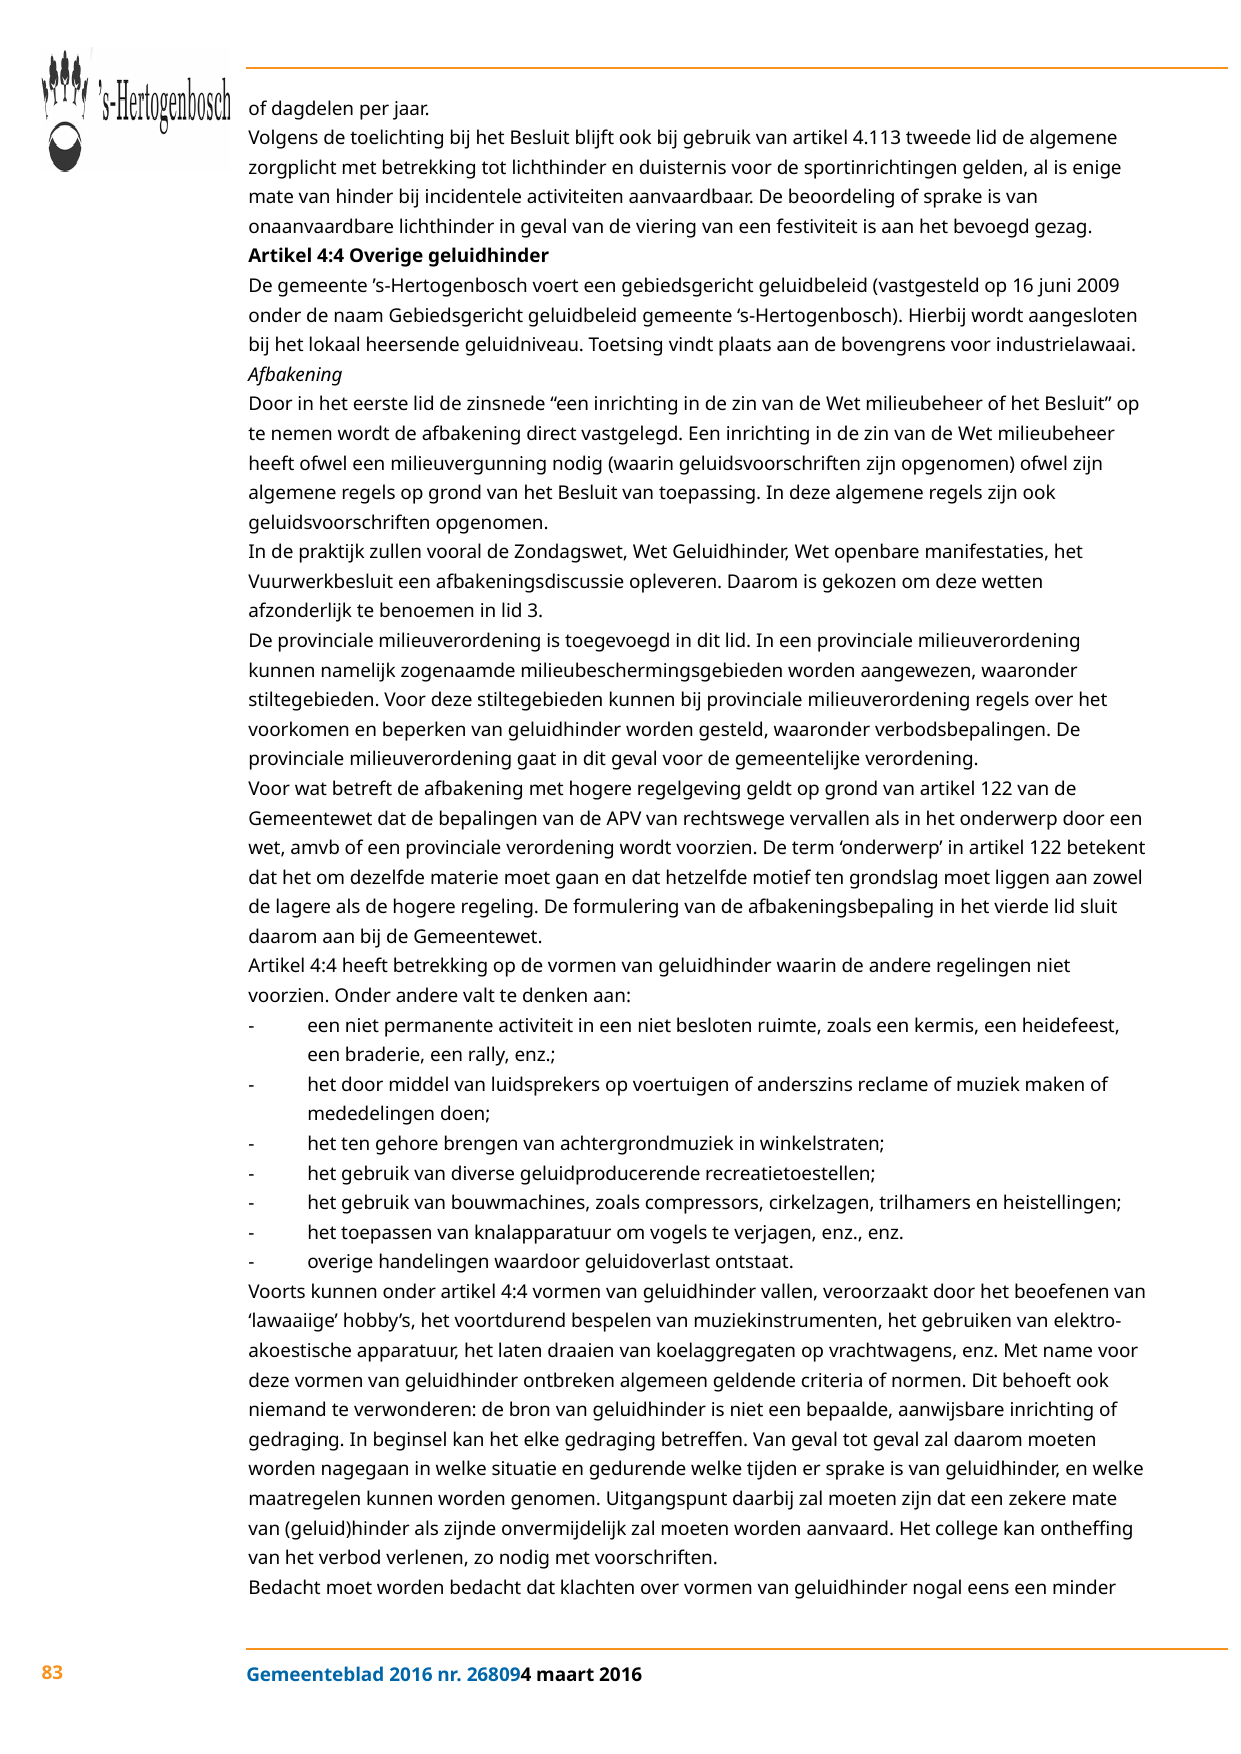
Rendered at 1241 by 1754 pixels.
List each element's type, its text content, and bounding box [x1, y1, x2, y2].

text De provinciale milieuverordening is toegevoegd in dit lid. In een provinciale milieuverordening kunnen namelijk zogenaamde milieubeschermingsgebieden worden aangewezen, waaronder stiltegebieden. Voor deze stiltegebieden kunnen bij provinciale milieuverordening regels over het voorkomen en beperken van geluidhinder worden gesteld, waaronder verbodsbepalingen. De provinciale milieuverordening gaat in dit geval voor de gemeentelijke verordening. [248, 627, 1152, 771]
text Volgens de toelichting bij het Besluit blijft ook bij gebruik van artikel 4.113 tweede lid de algemene zorgplicht met betrekking tot lichthinder en duisternis voor de sportinrichtingen gelden, al is enige mate van hinder bij incidentele activiteiten aanvaardbaar. De beoordeling of sprake is van onaanvaardbare lichthinder in geval van de viering van een festiviteit is aan het bevoegd gezag. [248, 124, 1152, 239]
text Artikel 4:4 heeft betrekking op de vormen van geluidhinder waarin de andere regelingen niet voorzien. Onder andere valt te denken aan: [248, 953, 1152, 1008]
picture [41, 47, 231, 172]
text Voorts kunnen onder artikel 4:4 vormen van geluidhinder vallen, veroorzaakt door het beoefenen van ‘lawaaiige’ hobby’s, het voortdurend bespelen van muziekinstrumenten, het gebruiken van elektro- akoestische apparatuur, het laten draaien van koelaggregaten op vrachtwagens, enz. Met name voor deze vormen van geluidhinder ontbreken algemeen geldende criteria of normen. Dit behoeft ook niemand te verwonderen: de bron van geluidhinder is niet een bepaalde, aanwijsbare inrichting of gedraging. In beginsel kan het elke gedraging betreffen. Van geval tot geval zal daarom moeten worden nagegaan in welke situatie en gedurende welke tijden er sprake is van geluidhinder, en welke maatregelen kunnen worden genomen. Uitgangspunt daarbij zal moeten zijn dat een zekere mate van (geluid)hinder als zijnde onvermijdelijk zal moeten worden aanvaard. Het college kan ontheffing van het verbod verlenen, zo nodig met voorschriften. [248, 1278, 1152, 1570]
text Afbakening [248, 361, 1152, 387]
text Artikel 4:4 Overige geluidhinder [248, 243, 1152, 268]
text Voor wat betreft de afbakening met hogere regelgeving geldt op grond van artikel 122 van de Gemeentewet dat de bepalingen van de APV van rechtswege vervallen als in het onderwerp door een wet, amvb of een provinciale verordening wordt voorzien. De term ‘onderwerp’ in artikel 122 betekent dat het om dezelfde materie moet gaan en dat hetzelfde motief ten grondslag moet liggen aan zowel de lagere als de hogere regeling. De formulering van de afbakeningsbepaling in het vierde lid sluit daarom aan bij de Gemeentewet. [248, 775, 1152, 949]
list een niet permanente activiteit in een niet besloten ruimte, zoals een kermis, een heidefeest, een braderie, een rally, enz.; [248, 1012, 1152, 1067]
list overige handelingen waardoor geluidoverlast ontstaat. [248, 1248, 1152, 1274]
text In de praktijk zullen vooral de Zondagswet, Wet Geluidhinder, Wet openbare manifestaties, het Vuurwerkbesluit een afbakeningsdiscussie opleveren. Daarom is gekozen om deze wetten afzonderlijk te benoemen in lid 3. [248, 538, 1152, 623]
text Bedacht moet worden bedacht dat klachten over vormen van geluidhinder nogal eens een minder [248, 1574, 1152, 1600]
list het gebruik van diverse geluidproducerende recreatietoestellen; [248, 1160, 1152, 1186]
list het gebruik van bouwmachines, zoals compressors, cirkelzagen, trilhamers en heistellingen; [248, 1189, 1152, 1215]
text Door in het eerste lid de zinsnede “een inrichting in de zin van de Wet milieubeheer of het Besluit” op te nemen wordt de afbakening direct vastgelegd. Een inrichting in de zin van de Wet milieubeheer heeft ofwel een milieuvergunning nodig (waarin geluidsvoorschriften zijn opgenomen) ofwel zijn algemene regels op grond van het Besluit van toepassing. In deze algemene regels zijn ook geluidsvoorschriften opgenomen. [248, 391, 1152, 535]
text of dagdelen per jaar. [248, 95, 1152, 121]
list het door middel van luidsprekers op voertuigen of anderszins reclame of muziek maken of mededelingen doen; [248, 1071, 1152, 1126]
list het ten gehore brengen van achtergrondmuziek in winkelstraten; [248, 1130, 1152, 1156]
list het toepassen van knalapparatuur om vogels te verjagen, enz., enz. [248, 1219, 1152, 1245]
text De gemeente ’s-Hertogenbosch voert een gebiedsgericht geluidbeleid (vastgesteld op 16 juni 2009 onder de naam Gebiedsgericht geluidbeleid gemeente ‘s-Hertogenbosch). Hierbij wordt aangesloten bij het lokaal heersende geluidniveau. Toetsing vindt plaats aan de bovengrens voor industrielawaai. [248, 272, 1152, 357]
